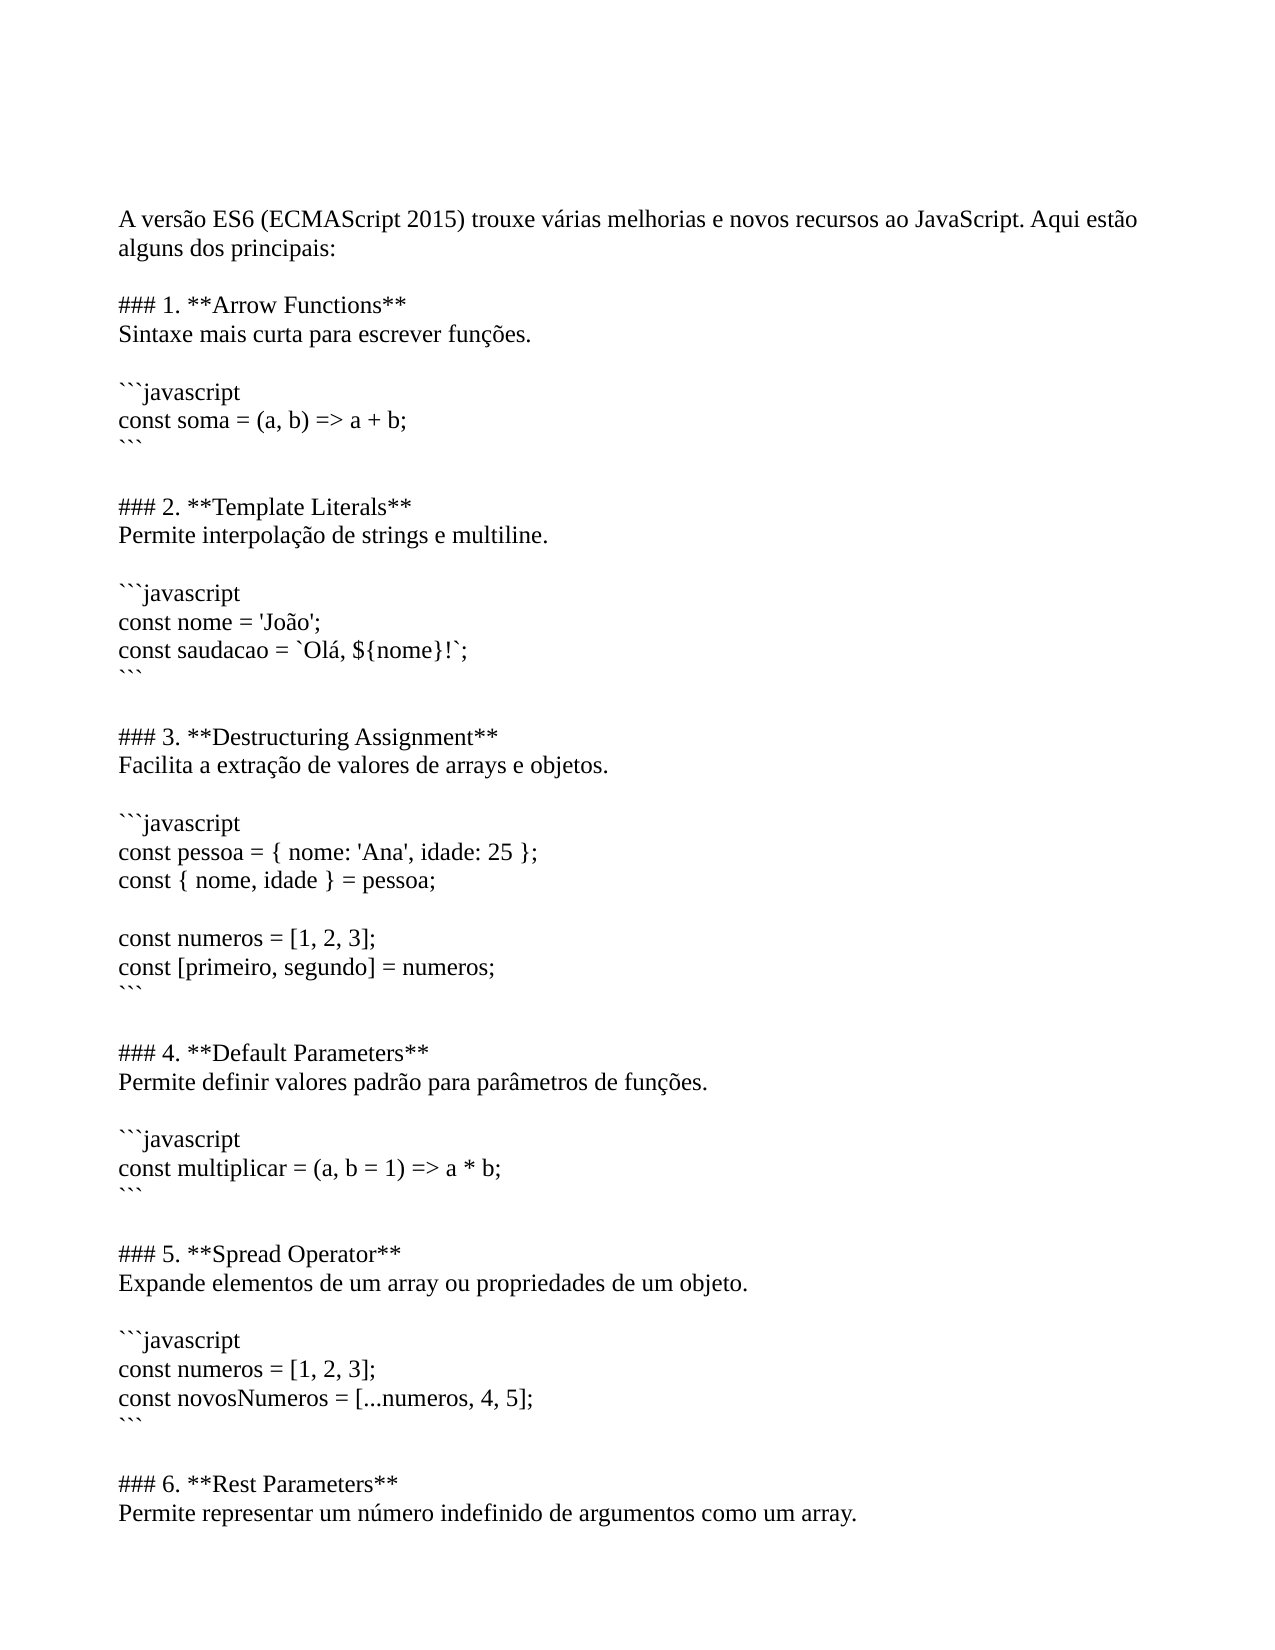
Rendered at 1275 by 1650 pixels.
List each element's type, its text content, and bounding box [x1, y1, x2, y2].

text ### 1. **Arrow Functions** [118, 291, 1157, 319]
text Expande elementos de um array ou propriedades de um objeto. [118, 1268, 1157, 1297]
text const multiplicar = (a, b = 1) => a * b; [118, 1153, 1157, 1182]
text ``` [118, 1412, 1157, 1441]
text const soma = (a, b) => a + b; [118, 406, 1157, 434]
text const [primeiro, segundo] = numeros; [118, 952, 1157, 981]
text ```javascript [118, 377, 1157, 406]
text ### 6. **Rest Parameters** [118, 1469, 1157, 1498]
text Permite definir valores padrão para parâmetros de funções. [118, 1067, 1157, 1096]
text ```javascript [118, 1124, 1157, 1153]
text Permite interpolação de strings e multiline. [118, 521, 1157, 549]
text Sintaxe mais curta para escrever funções. [118, 319, 1157, 348]
text ``` [118, 981, 1157, 1009]
text Permite representar um número indefinido de argumentos como um array. [118, 1498, 1157, 1527]
text const novosNumeros = [...numeros, 4, 5]; [118, 1383, 1157, 1412]
text ### 5. **Spread Operator** [118, 1239, 1157, 1268]
text A versão ES6 (ECMAScript 2015) trouxe várias melhorias e novos recursos ao JavaScript. Aqui estão alguns dos principais: [118, 204, 1157, 262]
text ``` [118, 664, 1157, 693]
text const numeros = [1, 2, 3]; [118, 923, 1157, 952]
text ```javascript [118, 808, 1157, 837]
text ```javascript [118, 578, 1157, 607]
text ``` [118, 1182, 1157, 1211]
text const numeros = [1, 2, 3]; [118, 1354, 1157, 1383]
text ### 3. **Destructuring Assignment** [118, 722, 1157, 751]
text const nome = 'João'; [118, 607, 1157, 636]
text const pessoa = { nome: 'Ana', idade: 25 }; [118, 837, 1157, 866]
text ### 2. **Template Literals** [118, 492, 1157, 521]
text ### 4. **Default Parameters** [118, 1038, 1157, 1067]
text ``` [118, 434, 1157, 463]
text const saudacao = `Olá, ${nome}!`; [118, 636, 1157, 664]
text Facilita a extração de valores de arrays e objetos. [118, 751, 1157, 779]
text const { nome, idade } = pessoa; [118, 866, 1157, 894]
text ```javascript [118, 1326, 1157, 1354]
